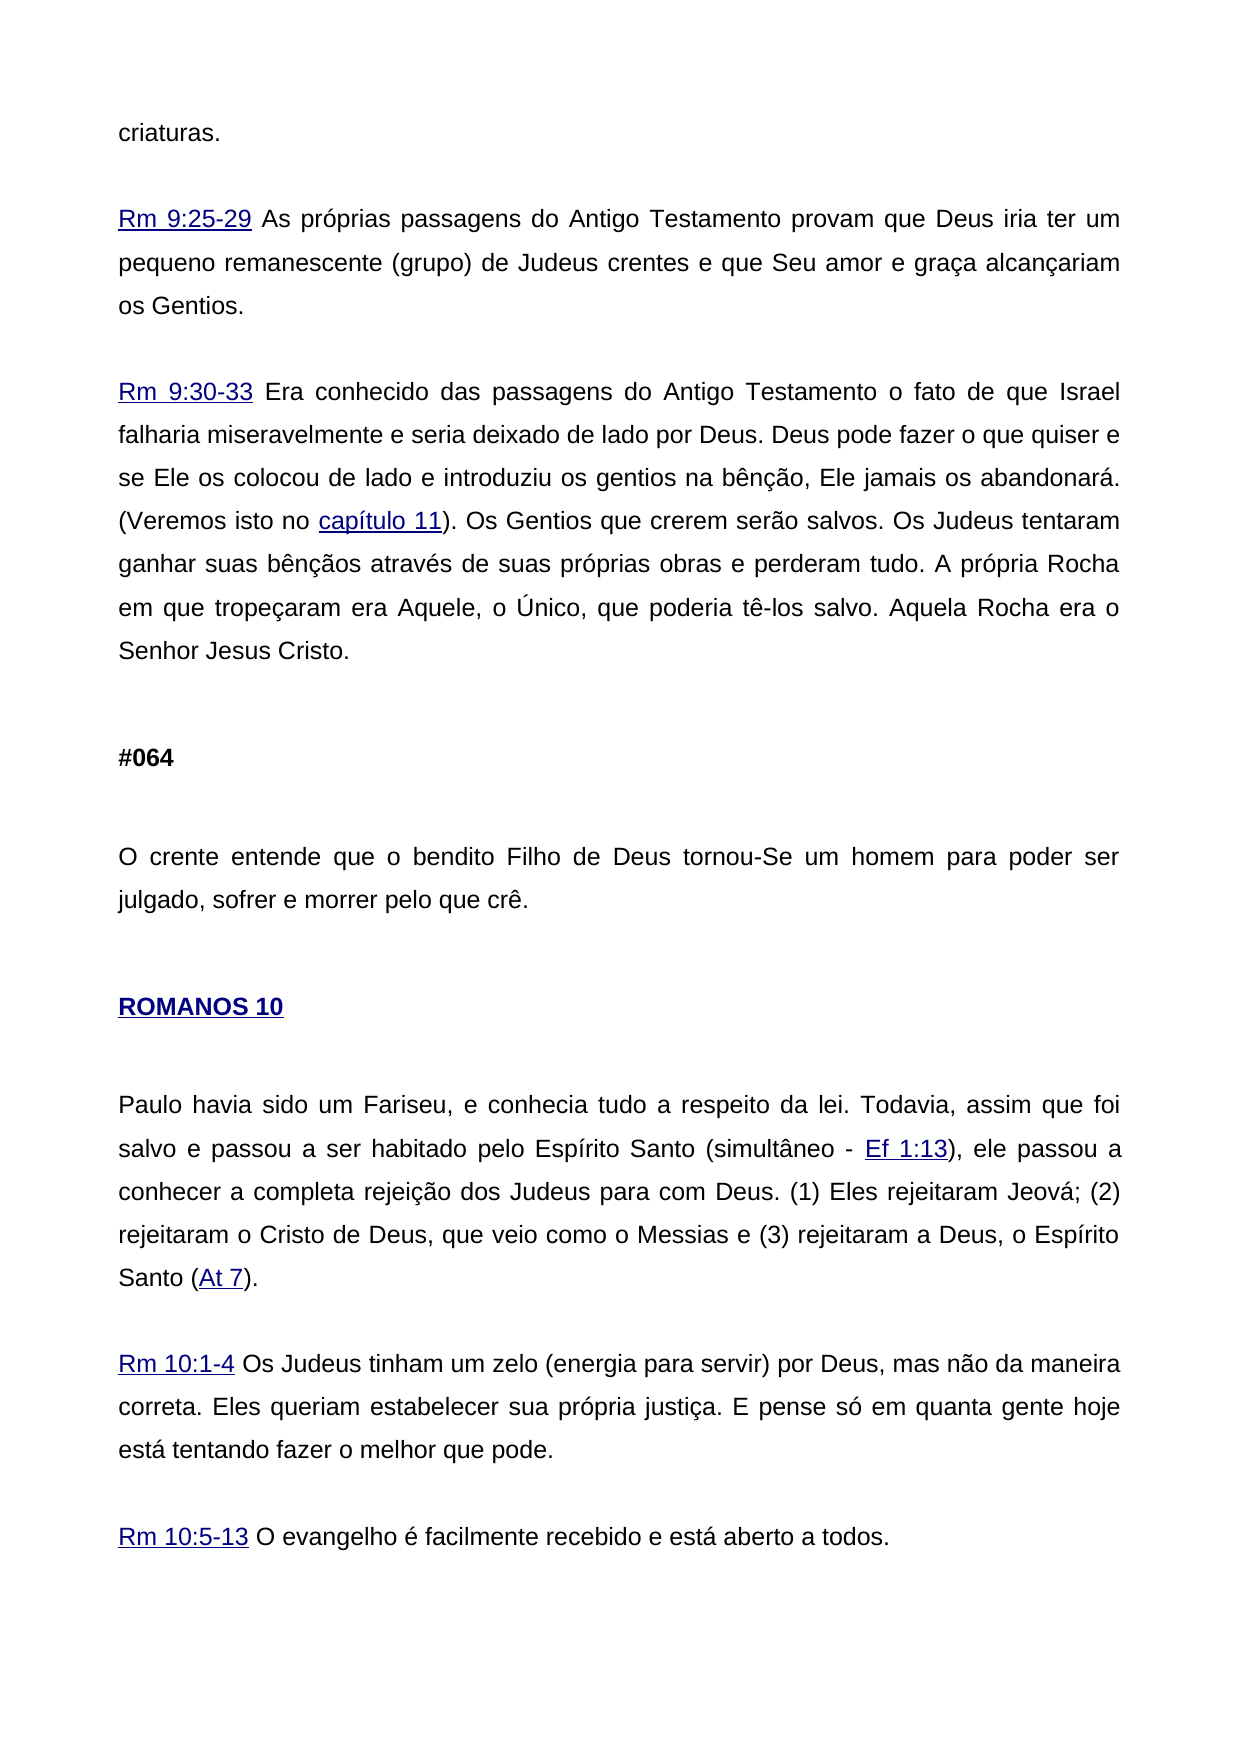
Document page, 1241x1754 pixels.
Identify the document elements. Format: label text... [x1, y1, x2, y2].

subtitle ROMANOS 10 [118, 992, 1122, 1020]
text O crente entende que o bendito Filho de Deus tornou-Se um homem para poder ser julgado, sofrer e morrer pelo que crê. [118, 841, 1122, 913]
text Rm 9:25-29 As próprias passagens do Antigo Testamento provam que Deus iria ter um pequeno remanescente (grupo) de Judeus crentes e que Seu amor e graça alcançariam os Gentios. [118, 204, 1122, 319]
text Rm 10:5-13 O evangelho é facilmente recebido e está aberto a todos. [118, 1522, 1122, 1550]
text criaturas. [118, 118, 1122, 147]
text Rm 10:1-4 Os Judeus tinham um zelo (energia para servir) por Deus, mas não da maneira correta. Eles queriam estabelecer sua própria justiça. E pense só em quanta gente hoje está tentando fazer o melhor que pode. [118, 1349, 1122, 1464]
text Paulo havia sido um Fariseu, e conhecia tudo a respeito da lei. Todavia, assim que foi salvo e passou a ser habitado pelo Espírito Santo (simultâneo - Ef 1:13), ele passou a conhecer a completa rejeição dos Judeus para com Deus. (1) Eles rejeitaram Jeová; (2) rejeitaram o Cristo de Deus, que veio como o Messias e (3) rejeitaram a Deus, o Espírito Santo (At 7). [118, 1090, 1122, 1292]
subtitle #064 [118, 743, 1122, 771]
text Rm 9:30-33 Era conhecido das passagens do Antigo Testamento o fato de que Israel falharia miseravelmente e seria deixado de lado por Deus. Deus pode fazer o que quiser e se Ele os colocou de lado e introduziu os gentios na bênção, Ele jamais os abandonará. (Veremos isto no capítulo 11). Os Gentios que crerem serão salvos. Os Judeus tentaram ganhar suas bênçãos através de suas próprias obras e perderam tudo. A própria Rocha em que tropeçaram era Aquele, o Único, que poderia tê-los salvo. Aquela Rocha era o Senhor Jesus Cristo. [118, 377, 1122, 664]
